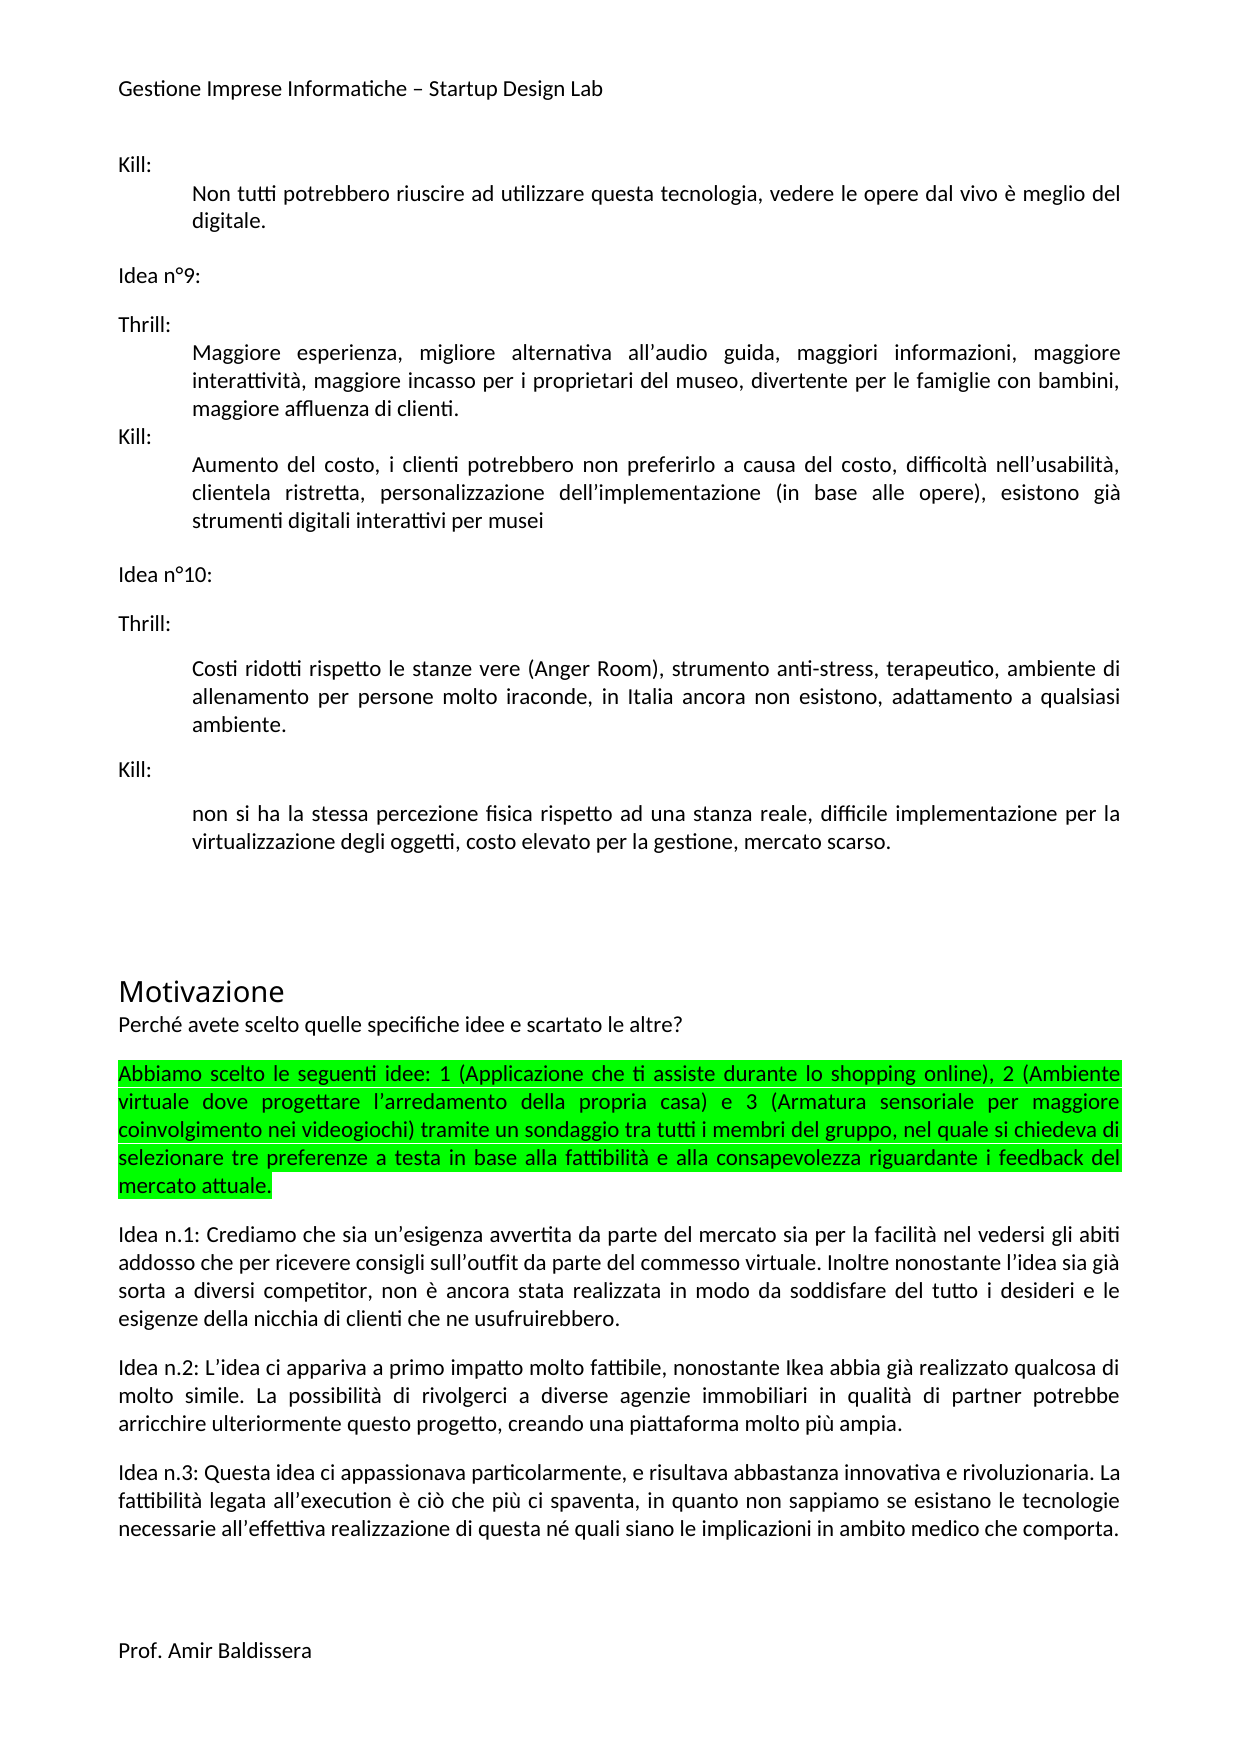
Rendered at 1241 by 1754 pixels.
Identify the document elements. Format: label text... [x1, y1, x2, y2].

text Kill: [118, 151, 1122, 179]
text Idea n°9: [118, 261, 1122, 289]
text Thrill: [118, 310, 1122, 338]
text non si ha la stessa percezione fisica rispetto ad una stanza reale, difficile implementazione per la virtualizzazione degli oggetti, costo elevato per la gestione, mercato scarso. [192, 799, 1122, 855]
text Idea n.1: Crediamo che sia un’esigenza avvertita da parte del mercato sia per la facilità nel vedersi gli abiti addosso che per ricevere consigli sull’outfit da parte del commesso virtuale. Inoltre nonostante l’idea sia già sorta a diversi competitor, non è ancora stata realizzata in modo da soddisfare del tutto i desideri e le esigenze della nicchia di clienti che ne usufruirebbero. [118, 1220, 1122, 1332]
text Thrill: [118, 609, 1122, 637]
text Abbiamo scelto le seguenti idee: 1 (Applicazione che ti assiste durante lo shopping online), 2 (Ambiente virtuale dove progettare l’arredamento della propria casa) e 3 (Armatura sensoriale per maggiore coinvolgimento nei videogiochi) tramite un sondaggio tra tutti i membri del gruppo, nel quale si chiedeva di selezionare tre preferenze a testa in base alla fattibilità e alla consapevolezza riguardante i feedback del mercato attuale. [118, 1059, 1122, 1199]
text Non tutti potrebbero riuscire ad utilizzare questa tecnologia, vedere le opere dal vivo è meglio del digitale. [192, 179, 1122, 235]
text Idea n.2: L’idea ci appariva a primo impatto molto fattibile, nonostante Ikea abbia già realizzato qualcosa di molto simile. La possibilità di rivolgerci a diverse agenzie immobiliari in qualità di partner potrebbe arricchire ulteriormente questo progetto, creando una piattaforma molto più ampia. [118, 1353, 1122, 1437]
subtitle Motivazione [118, 971, 1122, 1011]
text Idea n.3: Questa idea ci appassionava particolarmente, e risultava abbastanza innovativa e rivoluzionaria. La fattibilità legata all’execution è ciò che più ci spaventa, in quanto non sappiamo se esistano le tecnologie necessarie all’effettiva realizzazione di questa né quali siano le implicazioni in ambito medico che comporta. [118, 1458, 1122, 1542]
text Perché avete scelto quelle specifiche idee e scartato le altre? [118, 1011, 1122, 1039]
text Aumento del costo, i clienti potrebbero non preferirlo a causa del costo, difficoltà nell’usabilità, clientela ristretta, personalizzazione dell’implementazione (in base alle opere), esistono già strumenti digitali interattivi per musei [192, 450, 1122, 534]
text Idea n°10: [118, 560, 1122, 588]
text Costi ridotti rispetto le stanze vere (Anger Room), strumento anti-stress, terapeutico, ambiente di allenamento per persone molto iraconde, in Italia ancora non esistono, adattamento a qualsiasi ambiente. [192, 654, 1122, 738]
text Kill: [118, 755, 1122, 783]
text Kill: [118, 422, 1122, 450]
text Maggiore esperienza, migliore alternativa all’audio guida, maggiori informazioni, maggiore interattività, maggiore incasso per i proprietari del museo, divertente per le famiglie con bambini, maggiore affluenza di clienti. [192, 338, 1122, 422]
